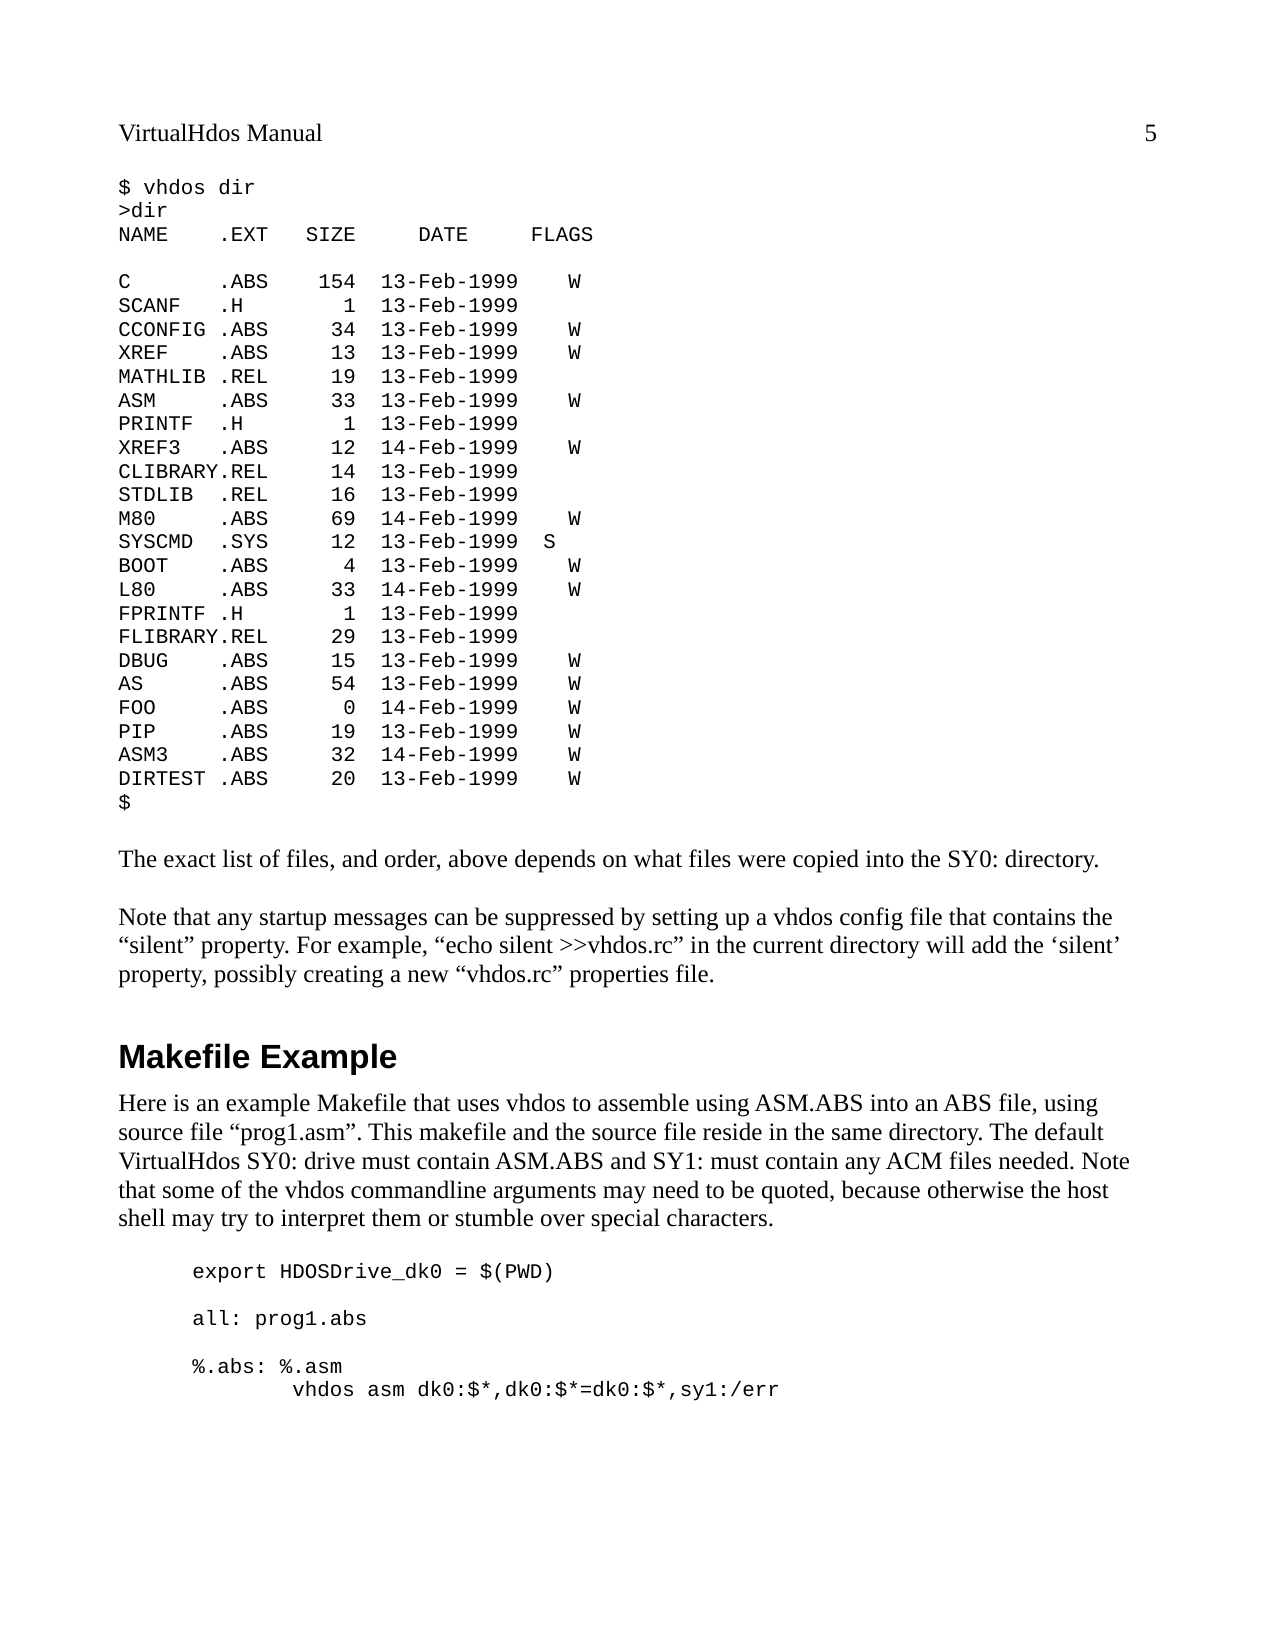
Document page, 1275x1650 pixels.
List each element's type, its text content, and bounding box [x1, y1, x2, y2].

subtitle Makefile Example [118, 1037, 1157, 1076]
text MATHLIB .REL 19 13-Feb-1999 [118, 366, 1157, 390]
text C .ABS 154 13-Feb-1999 W [118, 271, 1157, 295]
text SCANF .H 1 13-Feb-1999 [118, 295, 1157, 319]
text L80 .ABS 33 14-Feb-1999 W [118, 579, 1157, 602]
text FPRINTF .H 1 13-Feb-1999 [118, 602, 1157, 626]
text XREF3 .ABS 12 14-Feb-1999 W [118, 437, 1157, 461]
text BOOT .ABS 4 13-Feb-1999 W [118, 555, 1157, 579]
text XREF .ABS 13 13-Feb-1999 W [118, 342, 1157, 366]
text ASM .ABS 33 13-Feb-1999 W [118, 390, 1157, 413]
text Here is an example Makefile that uses vhdos to assemble using ASM.ABS into an ABS file, using source file “prog1.asm”. This makefile and the source file reside in the same directory. The default VirtualHdos SY0: drive must contain ASM.ABS and SY1: must contain any ACM files needed. Note that some of the vhdos commandline arguments may need to be quoted, because otherwise the host shell may try to interpret them or stumble over special characters. [118, 1088, 1157, 1232]
text STDLIB .REL 16 13-Feb-1999 [118, 484, 1157, 508]
text M80 .ABS 69 14-Feb-1999 W [118, 508, 1157, 532]
text Note that any startup messages can be suppressed by setting up a vhdos config file that contains the “silent” property. For example, “echo silent >>vhdos.rc” in the current directory will add the ‘silent’ property, possibly creating a new “vhdos.rc” properties file. [118, 902, 1157, 988]
text FOO .ABS 0 14-Feb-1999 W [118, 697, 1157, 721]
text ASM3 .ABS 32 14-Feb-1999 W [118, 744, 1157, 768]
text AS .ABS 54 13-Feb-1999 W [118, 673, 1157, 697]
text PRINTF .H 1 13-Feb-1999 [118, 413, 1157, 437]
text CCONFIG .ABS 34 13-Feb-1999 W [118, 319, 1157, 342]
text all: prog1.abs [192, 1308, 1157, 1332]
text DBUG .ABS 15 13-Feb-1999 W [118, 650, 1157, 673]
text vhdos asm dk0:$*,dk0:$*=dk0:$*,sy1:/err [192, 1379, 1157, 1403]
text SYSCMD .SYS 12 13-Feb-1999 S [118, 532, 1157, 555]
text %.abs: %.asm [192, 1356, 1157, 1379]
text The exact list of files, and order, above depends on what files were copied into the SY0: directory. [118, 844, 1157, 873]
text export HDOSDrive_dk0 = $(PWD) [192, 1261, 1157, 1285]
text $ vhdos dir >dir [118, 177, 1157, 224]
text PIP .ABS 19 13-Feb-1999 W [118, 721, 1157, 744]
text FLIBRARY.REL 29 13-Feb-1999 [118, 626, 1157, 650]
text NAME .EXT SIZE DATE FLAGS [118, 224, 1157, 248]
text CLIBRARY.REL 14 13-Feb-1999 [118, 461, 1157, 484]
text DIRTEST .ABS 20 13-Feb-1999 W $ [118, 768, 1157, 815]
